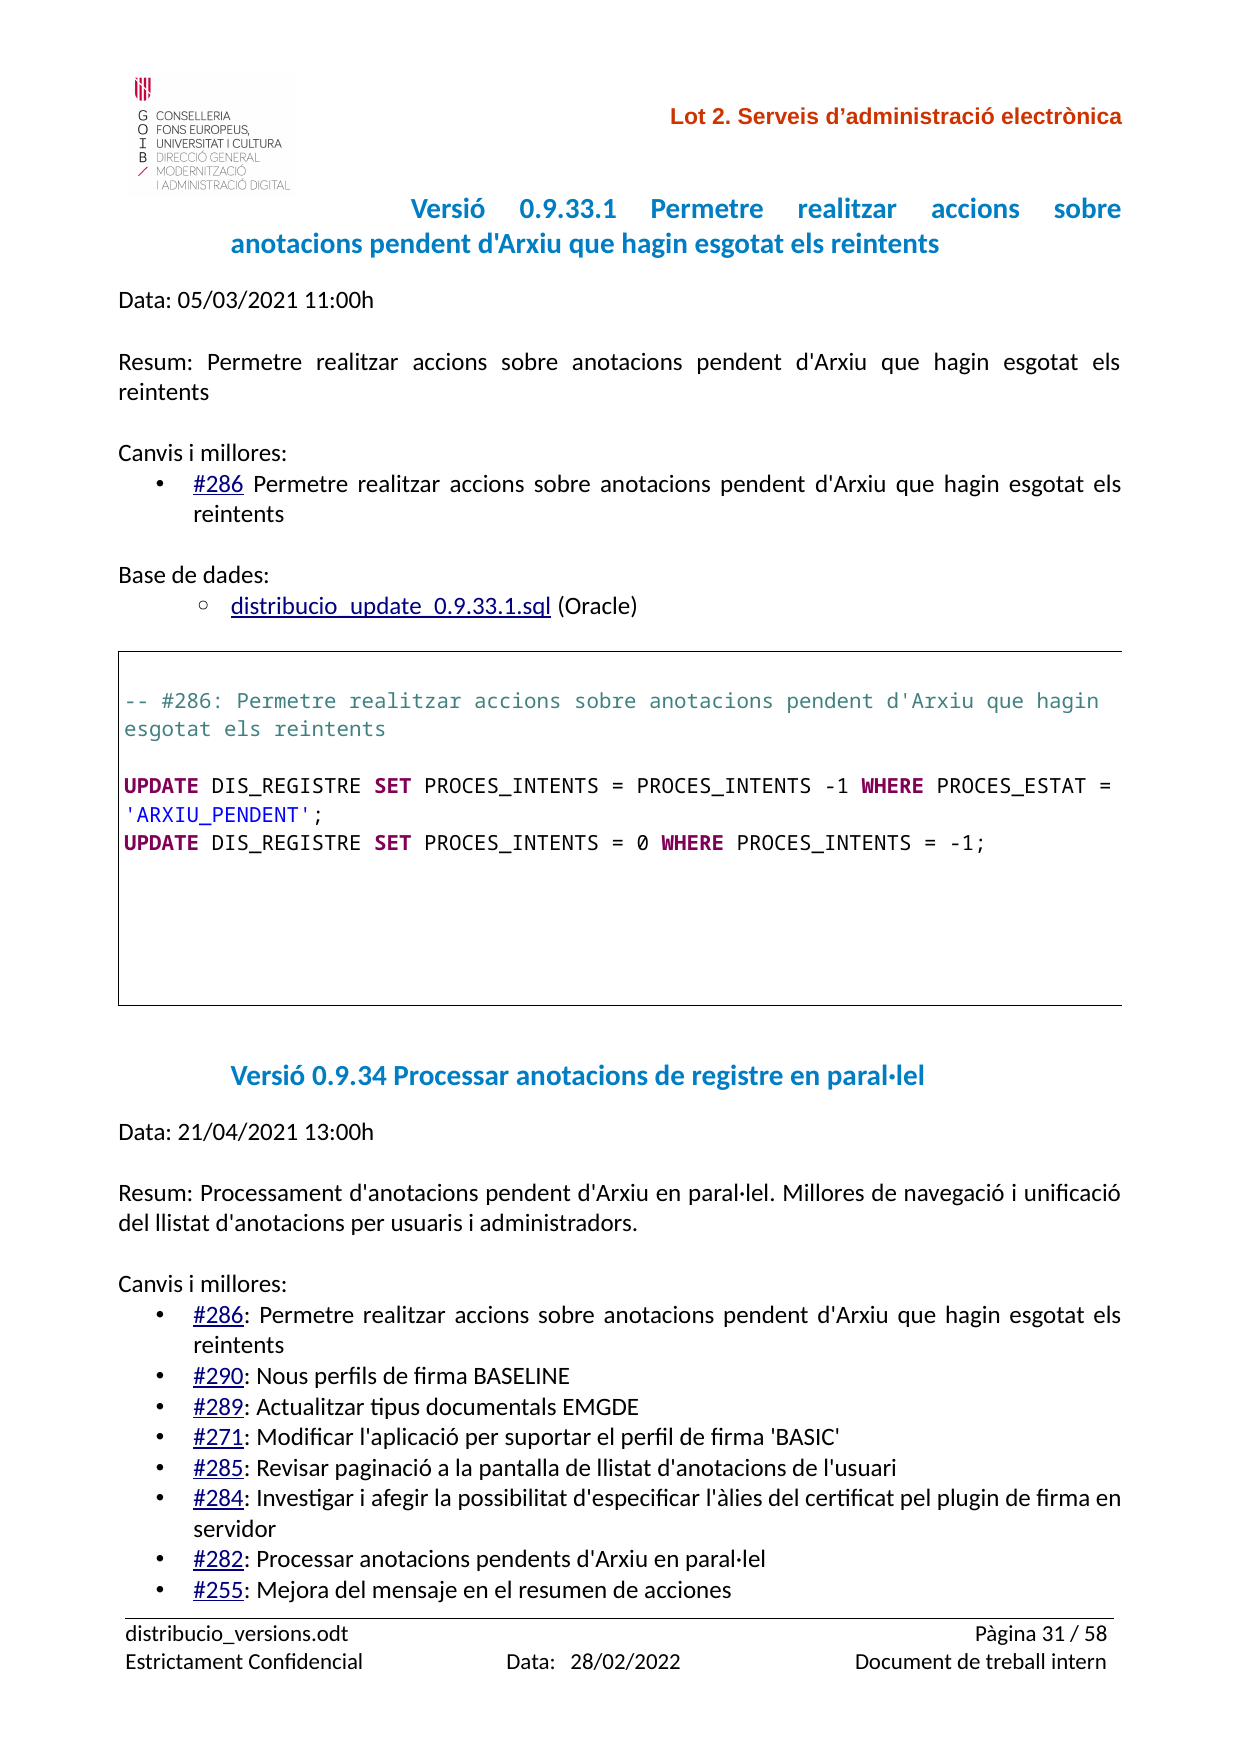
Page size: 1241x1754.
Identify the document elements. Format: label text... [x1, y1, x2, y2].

table_header -- #286: Permetre realitzar accions sobre anotacions pendent d'Arxiu que hagin esgotat els reintents UPDATE DIS_REGISTRE SET PROCES_INTENTS = PROCES_INTENTS -1 WHERE PROCES_ESTAT = 'ARXIU_PENDENT'; UPDATE DIS_REGISTRE SET PROCES_INTENTS = 0 WHERE PROCES_INTENTS = -1; [119, 652, 1122, 1004]
picture [126, 70, 299, 197]
text Canvis i millores: [118, 1269, 1122, 1299]
list #255: Mejora del mensaje en el resumen de acciones [156, 1574, 1122, 1604]
list #286: Permetre realitzar accions sobre anotacions pendent d'Arxiu que hagin esgotat els reintents [156, 1299, 1122, 1360]
text Data: 21/04/2021 13:00h [118, 1116, 1122, 1147]
list #284: Investigar i afegir la possibilitat d'especificar l'àlies del certificat pel plugin de firma en servidor [156, 1482, 1122, 1543]
list #289: Actualitzar tipus documentals EMGDE [156, 1391, 1122, 1421]
text Resum: Processament d'anotacions pendent d'Arxiu en paral·lel. Millores de navegació i unificació del llistat d'anotacions per usuaris i administradors. [118, 1177, 1122, 1238]
list #271: Modificar l'aplicació per suportar el perfil de firma 'BASIC' [156, 1421, 1122, 1452]
subtitle Versió 0.9.34 Processar anotacions de registre en paral·lel [153, 1057, 1122, 1092]
list #286 Permetre realitzar accions sobre anotacions pendent d'Arxiu que hagin esgotat els reintents [156, 468, 1122, 529]
list #282: Processar anotacions pendents d'Arxiu en paral·lel [156, 1543, 1122, 1574]
list #285: Revisar paginació a la pantalla de llistat d'anotacions de l'usuari [156, 1452, 1122, 1482]
text Canvis i millores: [118, 437, 1122, 468]
text Base de dades: [118, 559, 1122, 590]
subtitle Versió 0.9.33.1 Permetre realitzar accions sobre anotacions pendent d'Arxiu que hagin esgotat els reintents [153, 190, 1122, 261]
text Data: 05/03/2021 11:00h [118, 284, 1122, 315]
list distribucio_update_0.9.33.1.sql (Oracle) [193, 590, 1122, 620]
list #290: Nous perfils de firma BASELINE [156, 1360, 1122, 1391]
text Resum: Permetre realitzar accions sobre anotacions pendent d'Arxiu que hagin esgotat els reintents [118, 346, 1122, 407]
